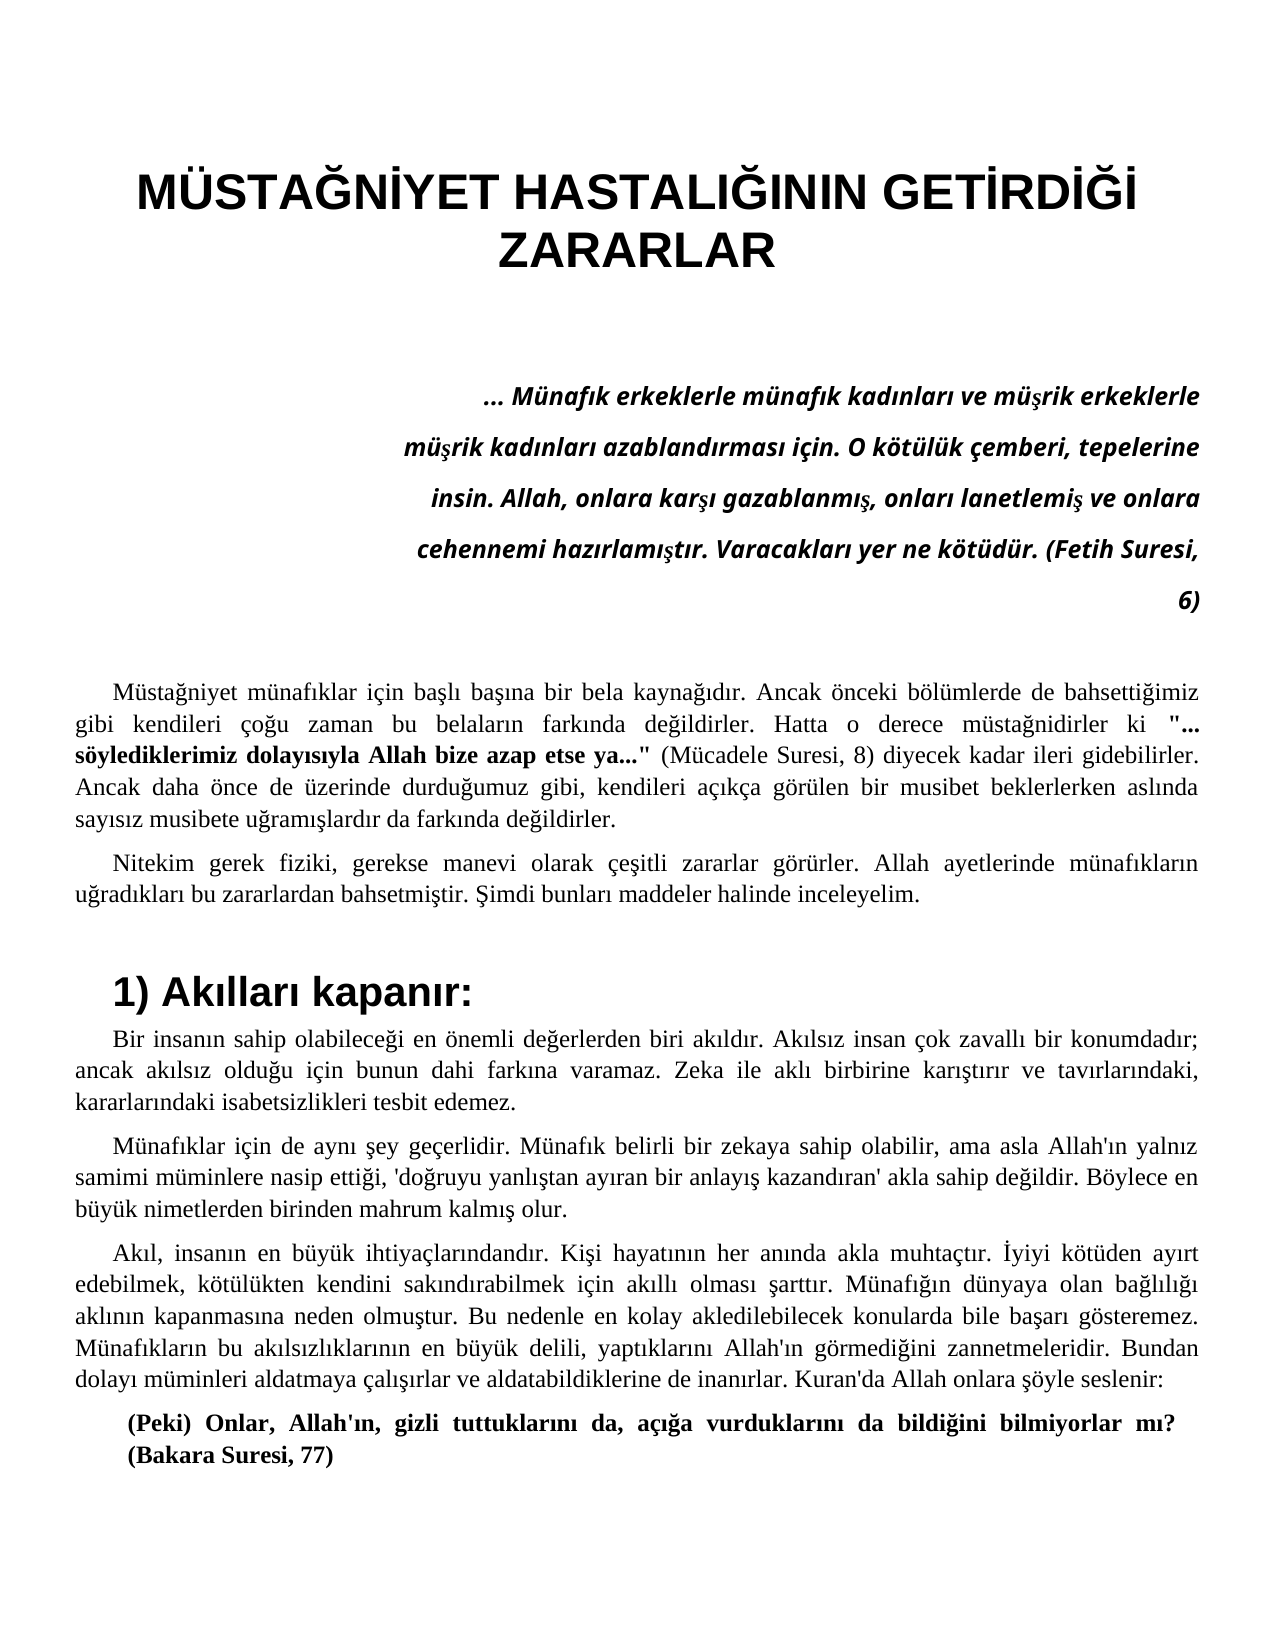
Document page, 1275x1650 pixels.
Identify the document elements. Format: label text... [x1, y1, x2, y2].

subtitle 1) Akılları kapanır: [112, 967, 1200, 1015]
text Bir insanın sahip olabileceği en önemli değerlerden biri akıldır. Akılsız insan çok zavallı bir konumdadır; ancak akılsız olduğu için bunun dahi farkına varamaz. Zeka ile aklı birbirine karıştırır ve tavırlarındaki, kararlarındaki isabetsizlikleri tesbit edemez. [75, 1024, 1200, 1116]
text ... Münafık erkeklerle münafık kadınları ve müşrik erkeklerle müşrik kadınları azablandırması için. O kötülük çemberi, tepelerine insin. Allah, onlara karşı gazablanmış, onları lanetlemiş ve onlara cehennemi hazırlamıştır. Varacakları yer ne kötüdür. (Fetih Suresi, 6) [400, 378, 1200, 616]
text Nitekim gerek fiziki, gerekse manevi olarak çeşitli zararlar görürler. Allah ayetlerinde münafıkların uğradıkları bu zararlardan bahsetmiştir. Şimdi bunları maddeler halinde inceleyelim. [75, 848, 1200, 908]
text (Peki) Onlar, Allah'ın, gizli tuttuklarını da, açığa vurduklarını da bildiğini bilmiyorlar mı? (Bakara Suresi, 77) [127, 1408, 1177, 1469]
subtitle MÜSTAĞNİYET HASTALIĞININ GETİRDİĞİ ZARARLAR [75, 162, 1200, 277]
text Akıl, insanın en büyük ihtiyaçlarındandır. Kişi hayatının her anında akla muhtaçtır. İyiyi kötüden ayırt edebilmek, kötülükten kendini sakındırabilmek için akıllı olması şarttır. Münafığın dünyaya olan bağlılığı aklının kapanmasına neden olmuştur. Bu nedenle en kolay akledilebilecek konularda bile başarı gösteremez. Münafıkların bu akılsızlıklarının en büyük delili, yaptıklarını Allah'ın görmediğini zannetmeleridir. Bundan dolayı müminleri aldatmaya çalışırlar ve aldatabildiklerine de inanırlar. Kuran'da Allah onlara şöyle seslenir: [75, 1238, 1200, 1393]
text Müstağniyet münafıklar için başlı başına bir bela kaynağıdır. Ancak önceki bölümlerde de bahsettiğimiz gibi kendileri çoğu zaman bu belaların farkında değildirler. Hatta o derece müstağnidirler ki "... söylediklerimiz dolayısıyla Allah bize azap etse ya..." (Mücadele Suresi, 8) diyecek kadar ileri gidebilirler. Ancak daha önce de üzerinde durduğumuz gibi, kendileri açıkça görülen bir musibet beklerlerken aslında sayısız musibete uğramışlardır da farkında değildirler. [75, 677, 1200, 832]
text Münafıklar için de aynı şey geçerlidir. Münafık belirli bir zekaya sahip olabilir, ama asla Allah'ın yalnız samimi müminlere nasip ettiği, 'doğruyu yanlıştan ayıran bir anlayış kazandıran' akla sahip değildir. Böylece en büyük nimetlerden birinden mahrum kalmış olur. [75, 1131, 1200, 1223]
